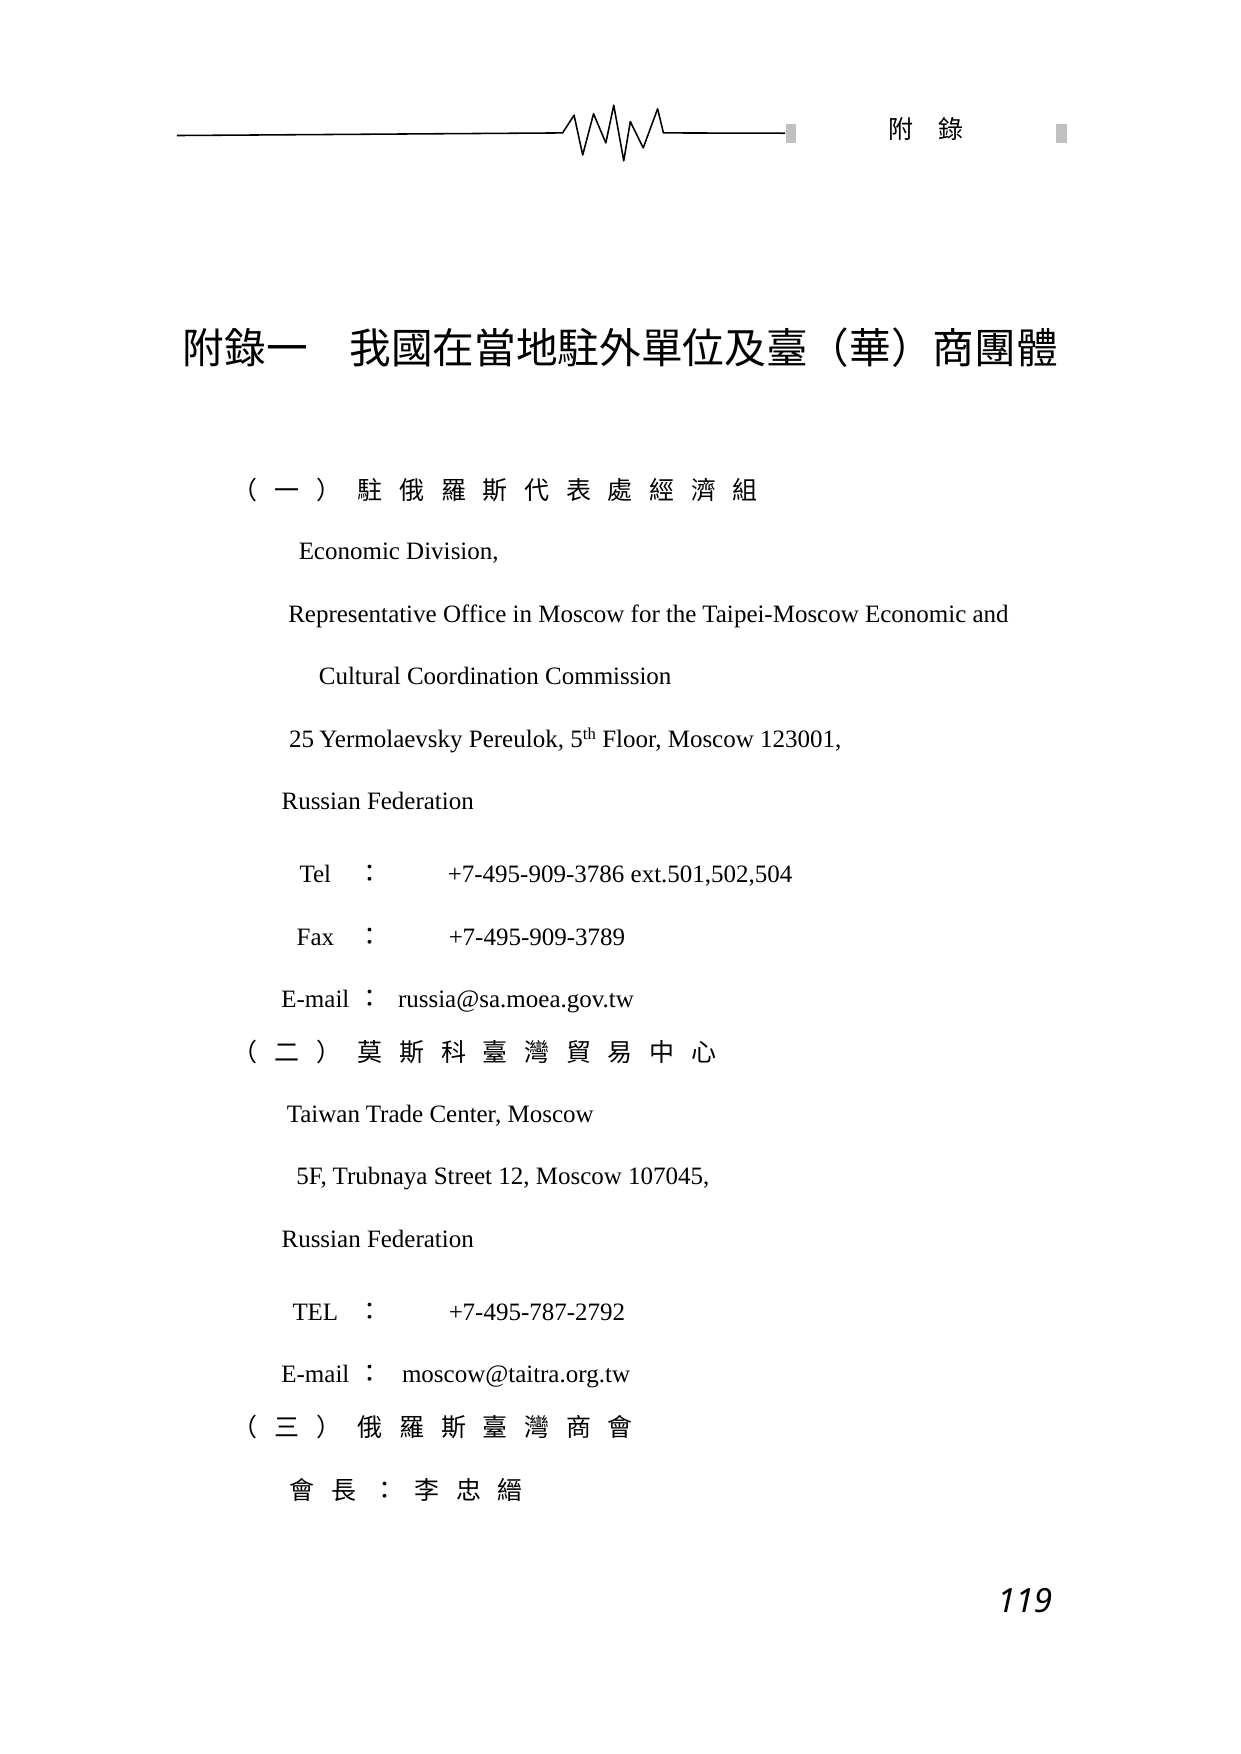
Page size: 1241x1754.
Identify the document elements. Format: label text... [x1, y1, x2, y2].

text Tel： +7-495-909-3786 ext.501,502,504 [207, 822, 1058, 884]
text 5F, Trubnaya Street 12, Moscow 107045, [207, 1134, 1058, 1197]
text 會長：李忠縉 [207, 1447, 1058, 1509]
text 25 Yermolaevsky Pereulok, 5th Floor, Moscow 123001, [207, 697, 1058, 759]
text Fax： +7-495-909-3789 [207, 884, 1058, 947]
text TEL： +7-495-787-2792 [207, 1259, 1058, 1322]
text （三）俄羅斯臺灣商會 [207, 1384, 1058, 1447]
text Economic Division, [207, 509, 1058, 572]
text （二）莫斯科臺灣貿易中心 [207, 1009, 1058, 1072]
text Russian Federation [207, 759, 1058, 822]
text E-mail：russia@sa.moea.gov.tw [207, 947, 1058, 1009]
text 附錄一 我國在當地駐外單位及臺（華）商團體 [183, 304, 1058, 366]
text Representative Office in Moscow for the Taipei-Moscow Economic and Cultural Coordination Commission [207, 572, 1058, 697]
text （一）駐俄羅斯代表處經濟組 [207, 447, 1058, 509]
text E-mail：moscow@taitra.org.tw [207, 1322, 1058, 1384]
text Taiwan Trade Center, Moscow [207, 1072, 1058, 1134]
text Russian Federation [207, 1197, 1058, 1259]
